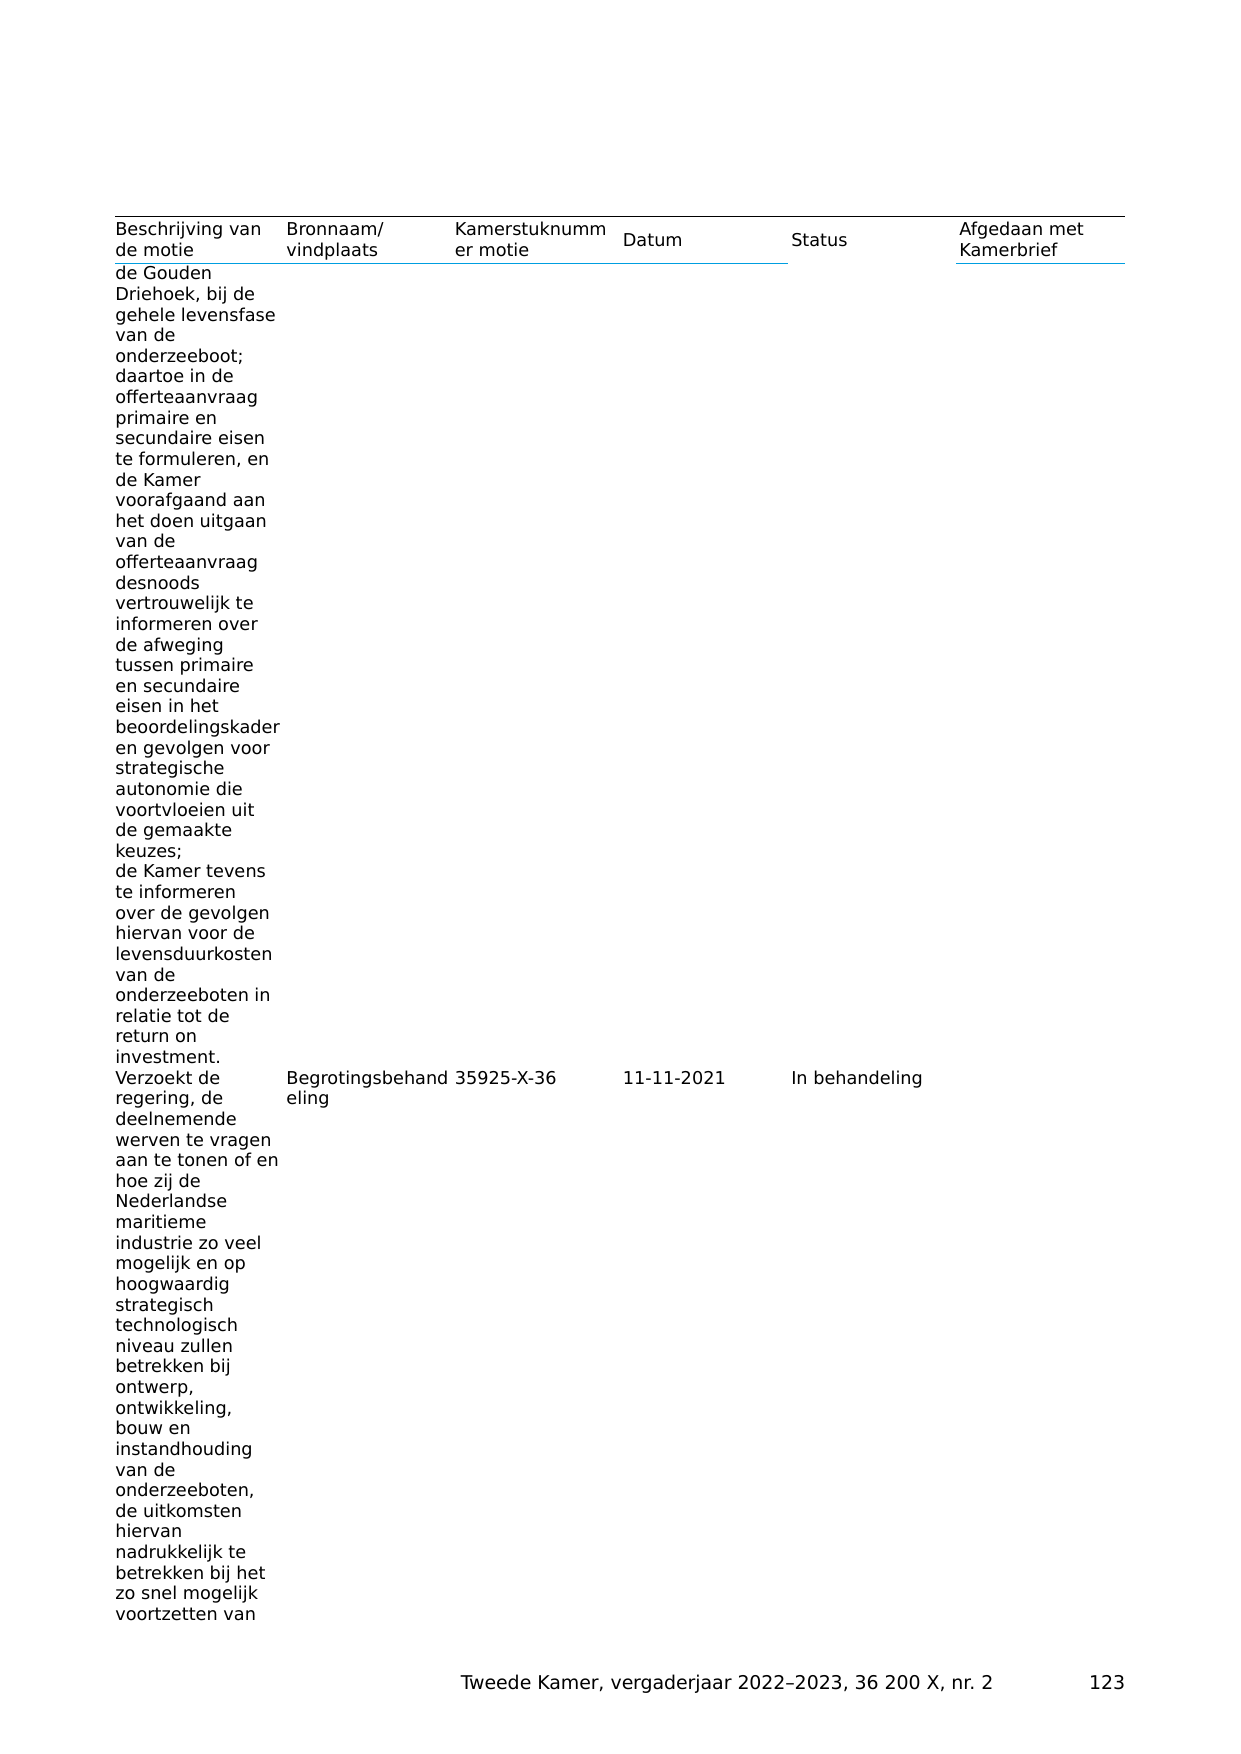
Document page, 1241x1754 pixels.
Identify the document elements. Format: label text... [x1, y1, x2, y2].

table_cell Datum [620, 217, 788, 263]
table_cell Verzoekt de regering, de deelnemende werven te vragen aan te tonen of en hoe zij de Nederlandse maritieme industrie zo veel mogelijk en op hoogwaardig strategisch technologisch niveau zullen betrekken bij ontwerp, ontwikkeling, bouw en instandhouding van de onderzeeboten, de uitkomsten hiervan nadrukkelijk te betrekken bij het zo snel mogelijk voortzetten van [115, 1068, 283, 1624]
table_cell [452, 264, 620, 1068]
table_cell 35925-X-36 [452, 1068, 620, 1624]
table_cell In behandeling [788, 1068, 956, 1624]
table_cell Begrotingsbehandeling [283, 1068, 452, 1624]
table_cell [956, 1068, 1125, 1624]
table_cell de Gouden Driehoek, bij de gehele levensfase van de onderzeeboot; daartoe in de offerteaanvraag primaire en secundaire eisen te formuleren, en de Kamer voorafgaand aan het doen uitgaan van de offerteaanvraag desnoods vertrouwelijk te informeren over de afweging tussen primaire en secundaire eisen in het beoordelingskader en gevolgen voor strategische autonomie die voortvloeien uit de gemaakte keuzes; de Kamer tevens te informeren over de gevolgen hiervan voor de levensduurkosten van de onderzeeboten in relatie tot de return on investment. [115, 264, 283, 1068]
table_cell [620, 264, 788, 1068]
table_cell Bronnaam/ vindplaats [283, 217, 452, 263]
table_cell [788, 263, 956, 1068]
table_cell [283, 264, 452, 1068]
table_cell Beschrijving van de motie [115, 217, 283, 263]
table_cell Afgedaan met Kamerbrief [956, 217, 1125, 263]
table_header Tabel 52 Door de Staten-Generaal aanvaarde moties [115, 191, 1125, 216]
table_cell Status [788, 217, 956, 263]
table_cell 11-11-2021 [620, 1068, 788, 1624]
table_cell Kamerstuknummer motie [452, 217, 620, 263]
table_cell [956, 264, 1125, 1068]
